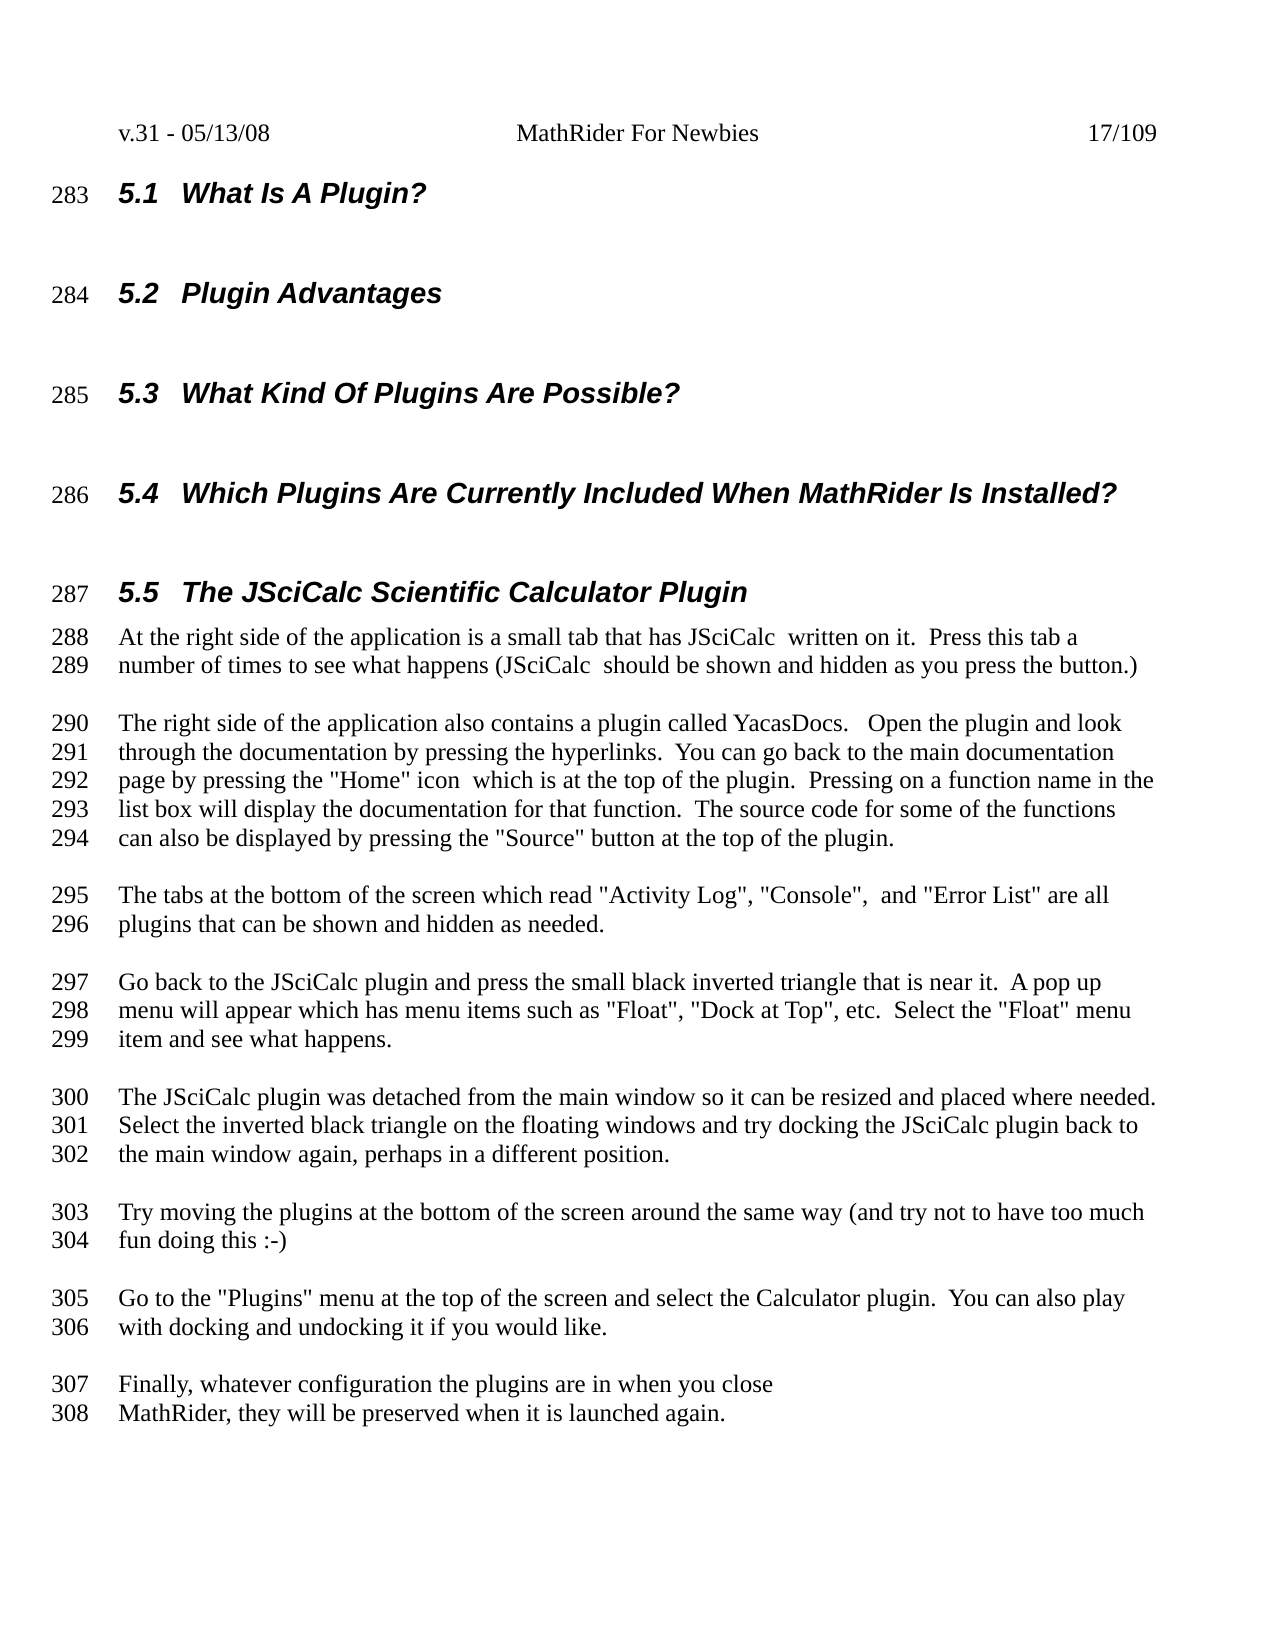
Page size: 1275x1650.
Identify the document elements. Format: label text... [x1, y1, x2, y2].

subtitle The JSciCalc Scientific Calculator Plugin [118, 576, 1157, 609]
text MathRider, they will be preserved when it is launched again. [118, 1398, 1157, 1427]
subtitle Plugin Advantages [118, 276, 1157, 310]
text Go to the "Plugins" menu at the top of the screen and select the Calculator plugin. You can also play with docking and undocking it if you would like. [118, 1283, 1157, 1340]
subtitle Which Plugins Are Currently Included When MathRider Is Installed? [118, 476, 1157, 509]
text At the right side of the application is a small tab that has JSciCalc written on it. Press this tab a number of times to see what happens (JSciCalc should be shown and hidden as you press the button.) [118, 622, 1157, 679]
text The right side of the application also contains a plugin called YacasDocs. Open the plugin and look through the documentation by pressing the hyperlinks. You can go back to the main documentation page by pressing the "Home" icon which is at the top of the plugin. Pressing on a function name in the list box will display the documentation for that function. The source code for some of the functions can also be displayed by pressing the "Source" button at the top of the plugin. [118, 708, 1157, 852]
text The JSciCalc plugin was detached from the main window so it can be resized and placed where needed. Select the inverted black triangle on the floating windows and try docking the JSciCalc plugin back to the main window again, perhaps in a different position. [118, 1082, 1157, 1168]
subtitle What Kind Of Plugins Are Possible? [118, 376, 1157, 409]
text Try moving the plugins at the bottom of the screen around the same way (and try not to have too much fun doing this :-) [118, 1197, 1157, 1254]
text Go back to the JSciCalc plugin and press the small black inverted triangle that is near it. A pop up menu will appear which has menu items such as "Float", "Dock at Top", etc. Select the "Float" menu item and see what happens. [118, 967, 1157, 1053]
text The tabs at the bottom of the screen which read "Activity Log", "Console", and "Error List" are all plugins that can be shown and hidden as needed. [118, 880, 1157, 938]
text Finally, whatever configuration the plugins are in when you close [118, 1369, 1157, 1398]
subtitle What Is A Plugin? [118, 176, 1157, 210]
